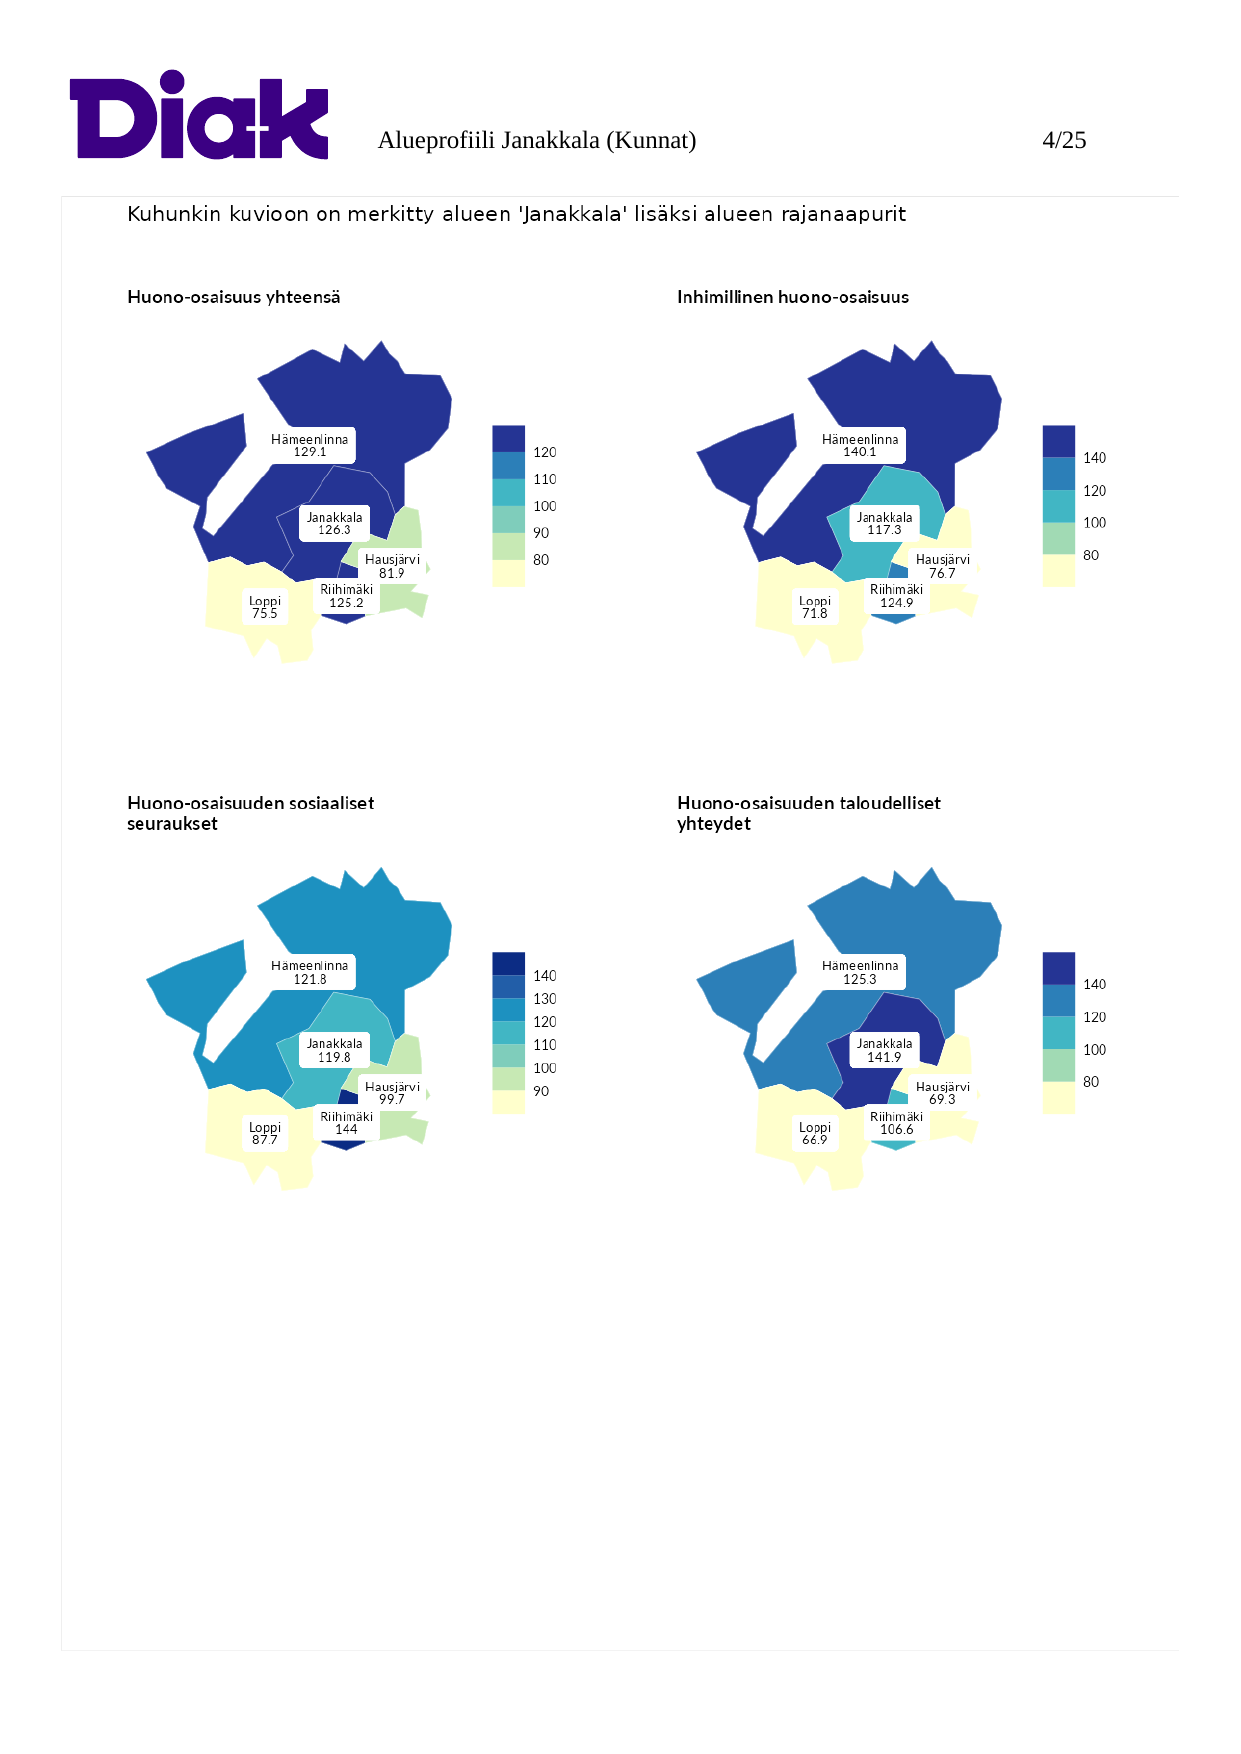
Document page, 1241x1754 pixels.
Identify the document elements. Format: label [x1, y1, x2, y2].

picture [61, 196, 1179, 1651]
